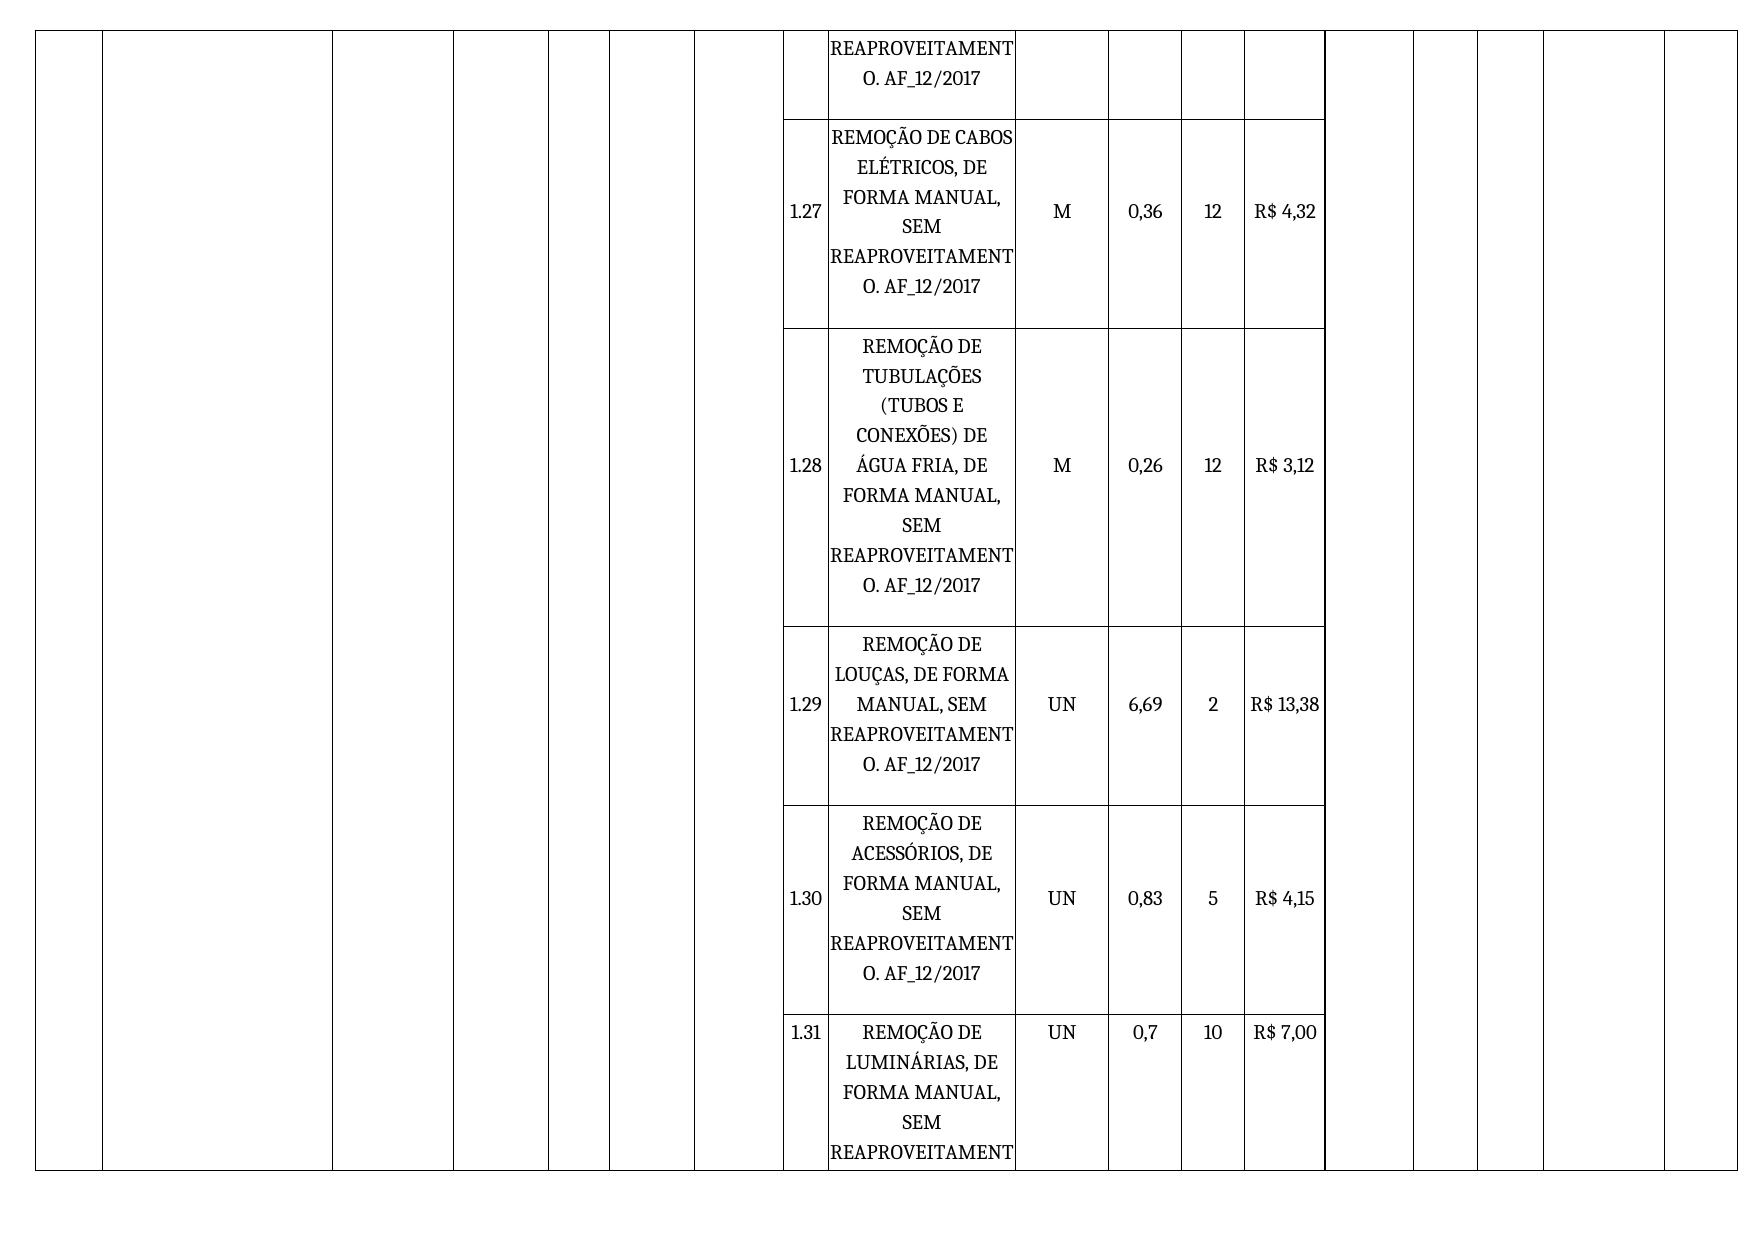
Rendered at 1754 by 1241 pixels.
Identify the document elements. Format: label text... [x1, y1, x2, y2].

table_cell 1.27 [784, 120, 828, 328]
table_cell [1016, 31, 1108, 119]
table_cell 2 [1182, 627, 1244, 805]
table_cell 12 [1182, 329, 1244, 626]
table_cell REMOÇÃO DE LUMINÁRIAS, DE FORMA MANUAL, SEM REAPROVEITAMENT [829, 1015, 1015, 1170]
table_cell [103, 31, 332, 1170]
table_cell R$ 13,38 [1245, 627, 1324, 805]
table_cell 1.29 [784, 627, 828, 805]
table_cell [1326, 31, 1413, 1170]
table_cell [1478, 31, 1543, 1170]
table_cell M [1016, 120, 1108, 328]
table_cell 5 [1182, 806, 1244, 1014]
table_cell 0,83 [1109, 806, 1181, 1014]
table_cell R$ 7,00 [1245, 1015, 1324, 1170]
table_cell 6,69 [1109, 627, 1181, 805]
table_cell [1182, 31, 1244, 119]
table_cell R$ 4,15 [1245, 806, 1324, 1014]
table_cell UN [1016, 1015, 1108, 1170]
table_cell [36, 31, 102, 1170]
table_cell 0,26 [1109, 329, 1181, 626]
table_cell 10 [1182, 1015, 1244, 1170]
table_cell M [1016, 329, 1108, 626]
table_cell REAPROVEITAMENTO. AF_12/2017 [829, 31, 1015, 119]
table_cell R$ 4,32 [1245, 120, 1324, 328]
table_cell 1.31 [784, 1015, 828, 1170]
table_cell [784, 31, 828, 119]
table_cell [1414, 31, 1477, 1170]
table_cell [333, 31, 453, 1170]
table_cell [610, 31, 694, 1170]
table_cell REMOÇÃO DE TUBULAÇÕES (TUBOS E CONEXÕES) DE ÁGUA FRIA, DE FORMA MANUAL, SEM REAPROVEITAMENTO. AF_12/2017 [829, 329, 1015, 626]
table_cell REMOÇÃO DE ACESSÓRIOS, DE FORMA MANUAL, SEM REAPROVEITAMENTO. AF_12/2017 [829, 806, 1015, 1014]
table_cell 0,7 [1109, 1015, 1181, 1170]
table_cell UN [1016, 806, 1108, 1014]
table_cell 12 [1182, 120, 1244, 328]
table_cell [1665, 31, 1737, 1170]
table_cell UN [1016, 627, 1108, 805]
table_cell [1245, 31, 1324, 119]
table_cell [549, 31, 609, 1170]
table_cell REMOÇÃO DE CABOS ELÉTRICOS, DE FORMA MANUAL, SEM REAPROVEITAMENTO. AF_12/2017 [829, 120, 1015, 328]
table_cell [1544, 31, 1664, 1170]
table_cell [1109, 31, 1181, 119]
table_cell 0,36 [1109, 120, 1181, 328]
table_cell [695, 31, 783, 1170]
table_cell 1.28 [784, 329, 828, 626]
table_cell [454, 31, 548, 1170]
table_cell R$ 3,12 [1245, 329, 1324, 626]
table_cell 1.30 [784, 806, 828, 1014]
table_cell REMOÇÃO DE LOUÇAS, DE FORMA MANUAL, SEM REAPROVEITAMENTO. AF_12/2017 [829, 627, 1015, 805]
